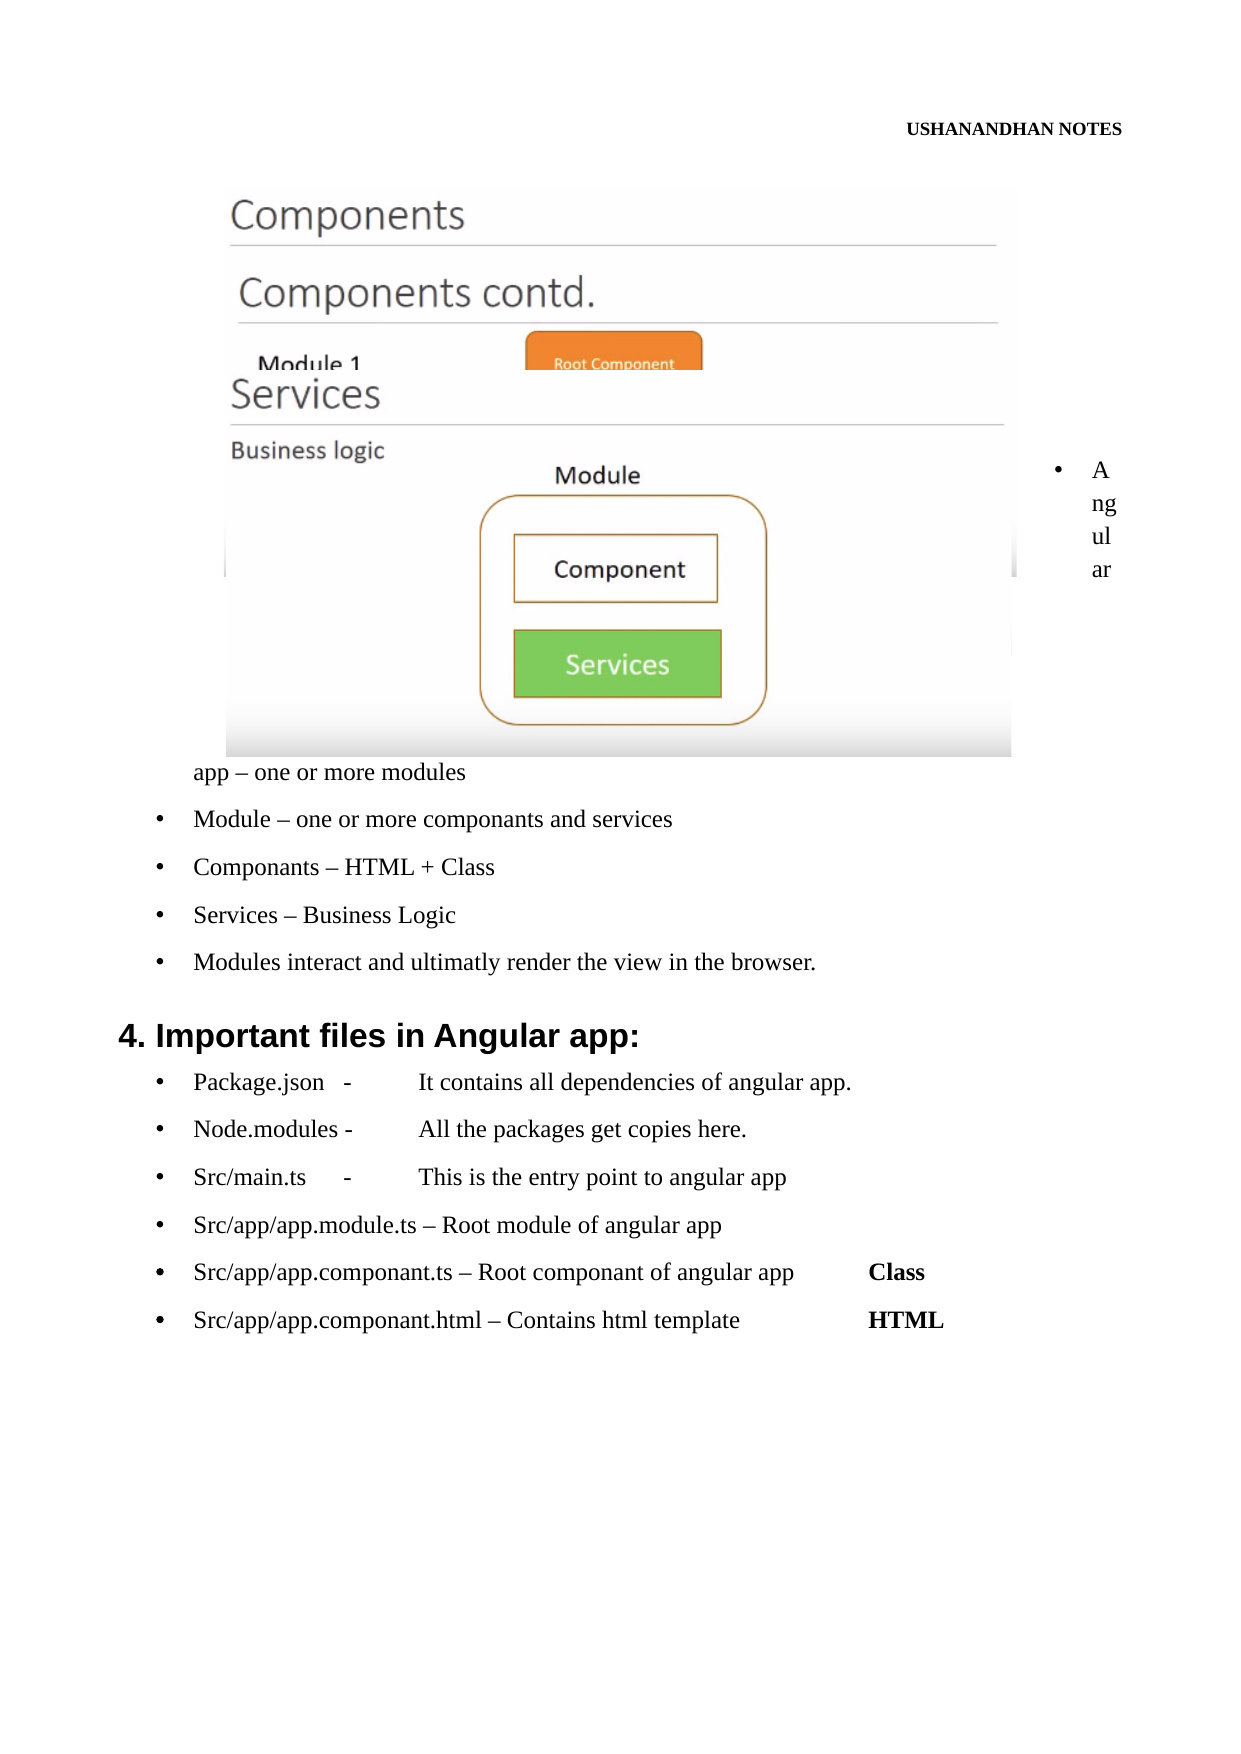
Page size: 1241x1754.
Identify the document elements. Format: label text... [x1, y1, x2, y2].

subtitle 4. Important files in Angular app: [118, 1016, 1122, 1054]
list Module – one or more componants and services [156, 804, 1122, 833]
list Src/app/app.module.ts – Root module of angular app [156, 1210, 1122, 1238]
list Node.modules - All the packages get copies here. [156, 1114, 1122, 1143]
list Src/main.ts - This is the entry point to angular app [156, 1162, 1122, 1191]
list Services – Business Logic [156, 900, 1122, 928]
list Componants – HTML + Class [156, 852, 1122, 881]
list Angular app – one or more modules [156, 455, 1122, 786]
picture [223, 187, 1017, 757]
list Modules interact and ultimatly render the view in the browser. [156, 947, 1122, 976]
list Src/app/app.componant.html – Contains html template HTML [156, 1305, 1122, 1334]
list Package.json - It contains all dependencies of angular app. [156, 1067, 1122, 1096]
list Src/app/app.componant.ts – Root componant of angular app Class [156, 1257, 1122, 1286]
